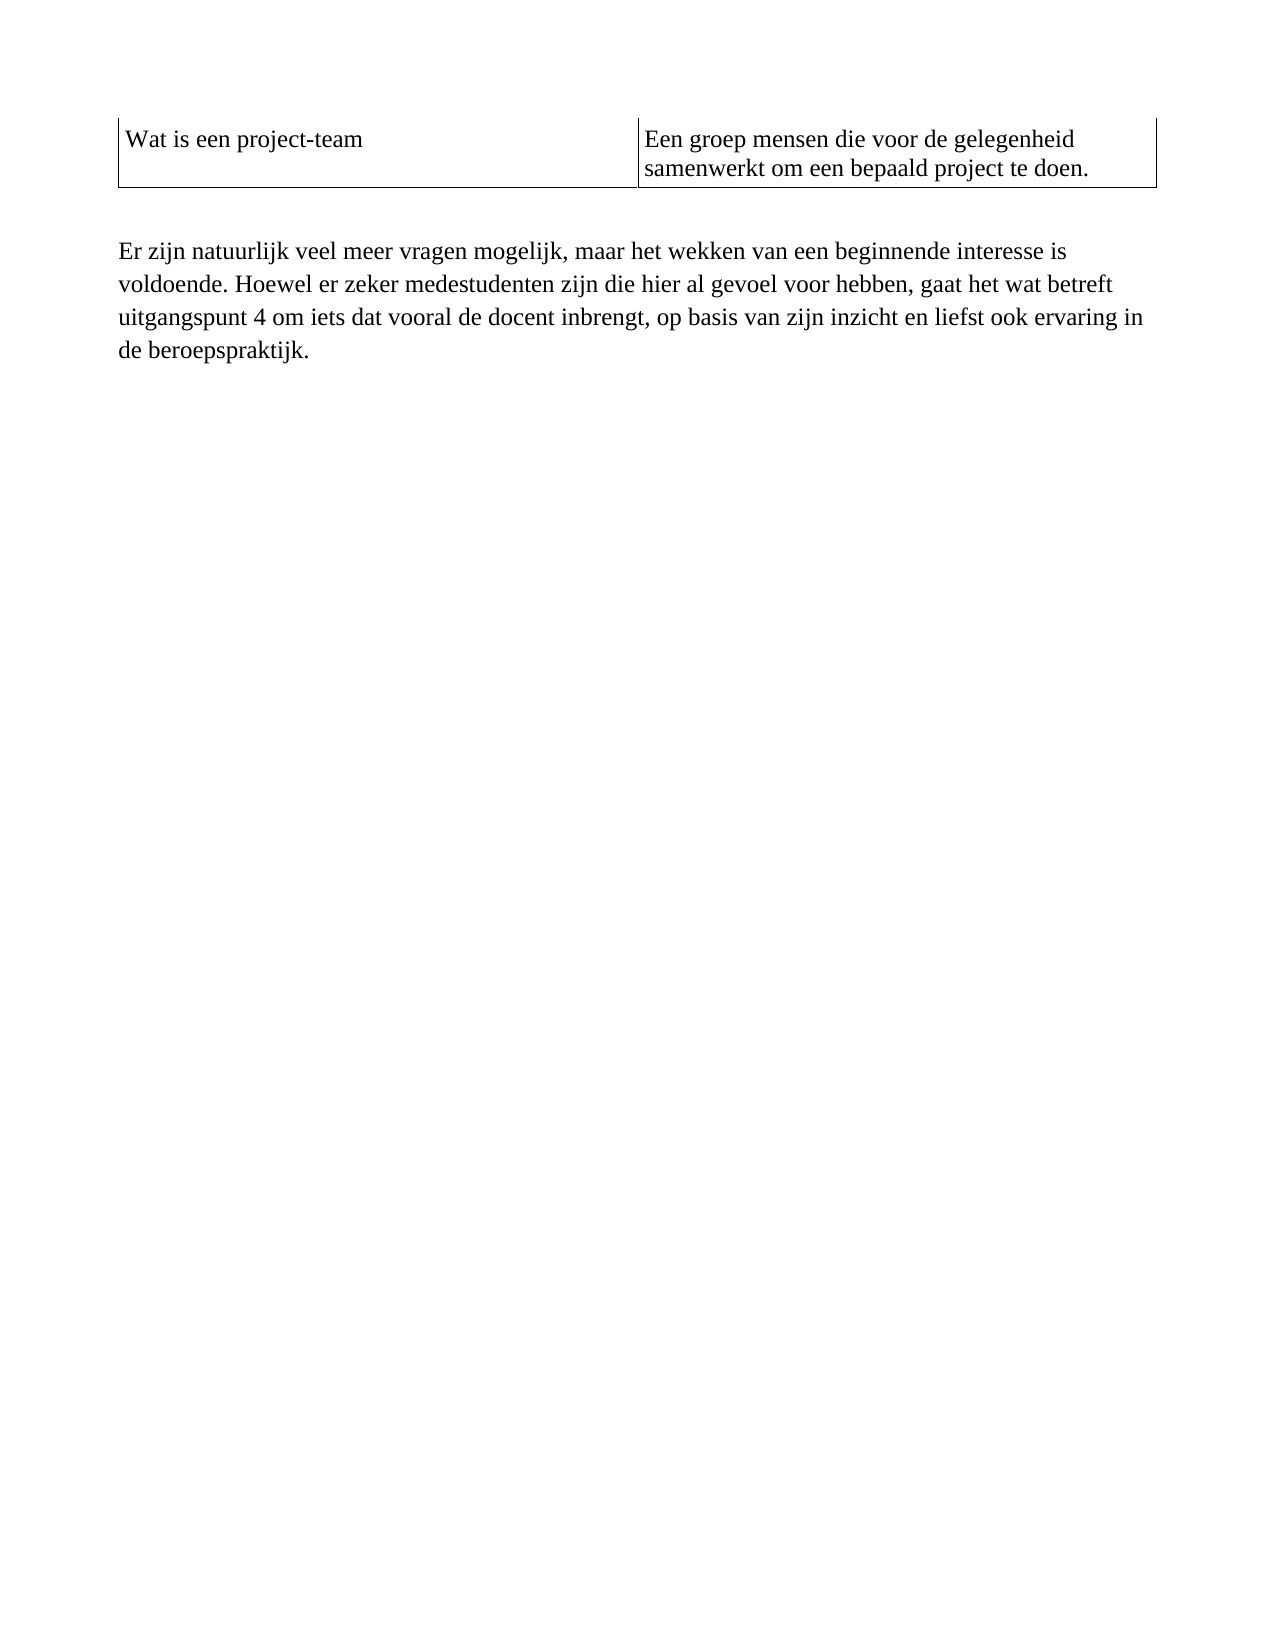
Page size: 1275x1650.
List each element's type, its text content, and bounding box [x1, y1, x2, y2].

table_cell Wat is een project-team [119, 118, 637, 187]
table_cell Een groep mensen die voor de gelegenheid samenwerkt om een bepaald project te doen. [639, 118, 1156, 187]
text Er zijn natuurlijk veel meer vragen mogelijk, maar het wekken van een beginnende interesse is voldoende. Hoewel er zeker medestudenten zijn die hier al gevoel voor hebben, gaat het wat betreft uitgangspunt 4 om iets dat vooral de docent inbrengt, op basis van zijn inzicht en liefst ook ervaring in de beroepspraktijk. [118, 236, 1157, 363]
